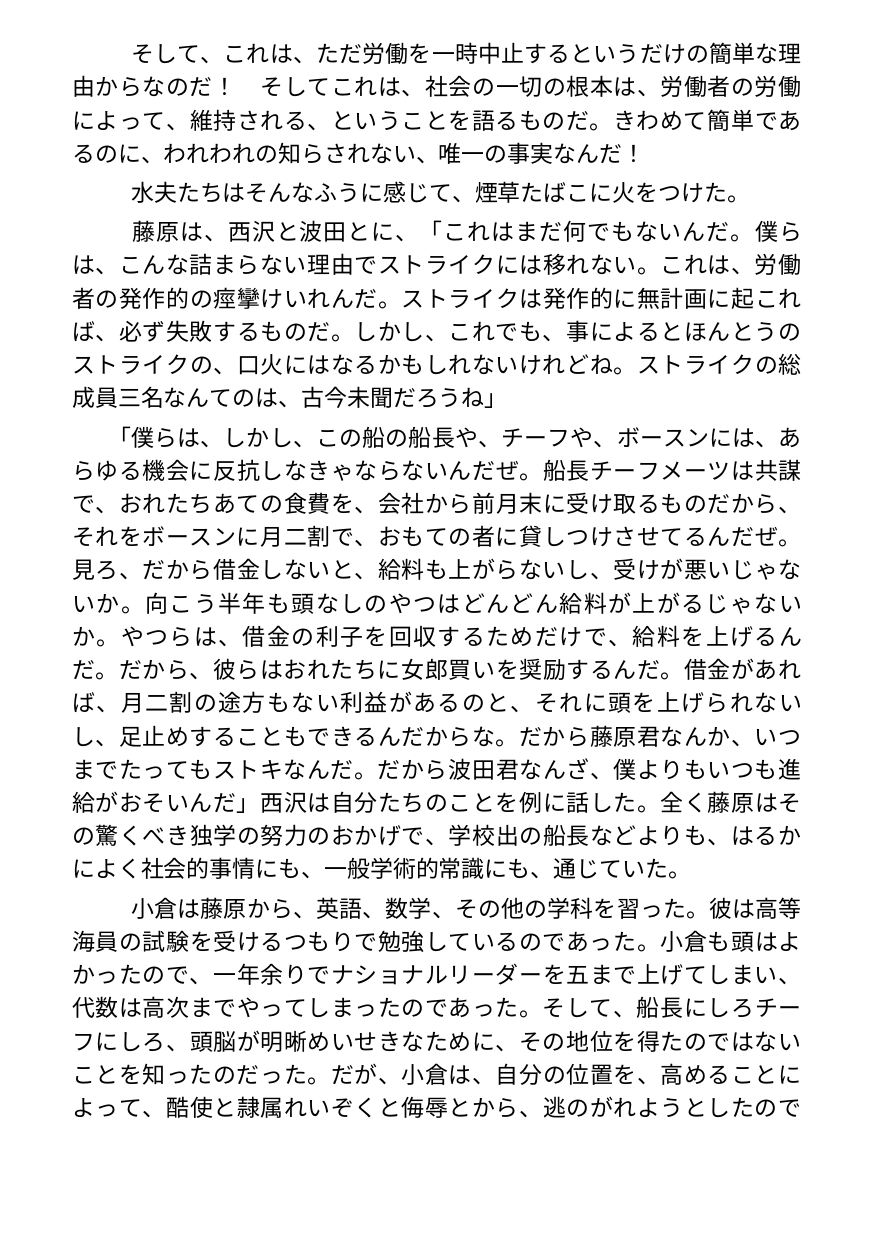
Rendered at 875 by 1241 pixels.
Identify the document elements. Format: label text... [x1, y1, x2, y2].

text 水夫たちはそんなふうに感じて、煙草たばこに火をつけた。 [72, 175, 802, 208]
text 「僕らは、しかし、この船の船長や、チーフや、ボースンには、あらゆる機会に反抗しなきゃならないんだぜ。船長チーフメーツは共謀で、おれたちあての食費を、会社から前月末に受け取るものだから、それをボースンに月二割で、おもての者に貸しつけさせてるんだぜ。見ろ、だから借金しないと、給料も上がらないし、受けが悪いじゃないか。向こう半年も頭なしのやつはどんどん給料が上がるじゃないか。やつらは、借金の利子を回収するためだけで、給料を上げるんだ。だから、彼らはおれたちに女郎買いを奨励するんだ。借金があれば、月二割の途方もない利益があるのと、それに頭を上げられないし、足止めすることもできるんだからな。だから藤原君なんか、いつまでたってもストキなんだ。だから波田君なんざ、僕よりもいつも進給がおそいんだ」西沢は自分たちのことを例に話した。全く藤原はその驚くべき独学の努力のおかげで、学校出の船長などよりも、はるかによく社会的事情にも、一般学術的常識にも、通じていた。 [72, 419, 802, 884]
text 小倉は藤原から、英語、数学、その他の学科を習った。彼は高等海員の試験を受けるつもりで勉強しているのであった。小倉も頭はよかったので、一年余りでナショナルリーダーを五まで上げてしまい、代数は高次までやってしまったのであった。そして、船長にしろチーフにしろ、頭脳が明晰めいせきなために、その地位を得たのではないことを知ったのだった。だが、小倉は、自分の位置を、高めることによって、酷使と隷属れいぞくと侮辱とから、逃のがれようとしたので [72, 891, 802, 1123]
text 藤原は、西沢と波田とに、「これはまだ何でもないんだ。僕らは、こんな詰まらない理由でストライクには移れない。これは、労働者の発作的の痙攣けいれんだ。ストライクは発作的に無計画に起これば、必ず失敗するものだ。しかし、これでも、事によるとほんとうのストライクの、口火にはなるかもしれないけれどね。ストライクの総成員三名なんてのは、古今未聞だろうね」 [72, 214, 802, 413]
text そして、これは、ただ労働を一時中止するというだけの簡単な理由からなのだ！ そしてこれは、社会の一切の根本は、労働者の労働によって、維持される、ということを語るものだ。きわめて簡単であるのに、われわれの知らされない、唯一の事実なんだ！ [72, 36, 802, 169]
